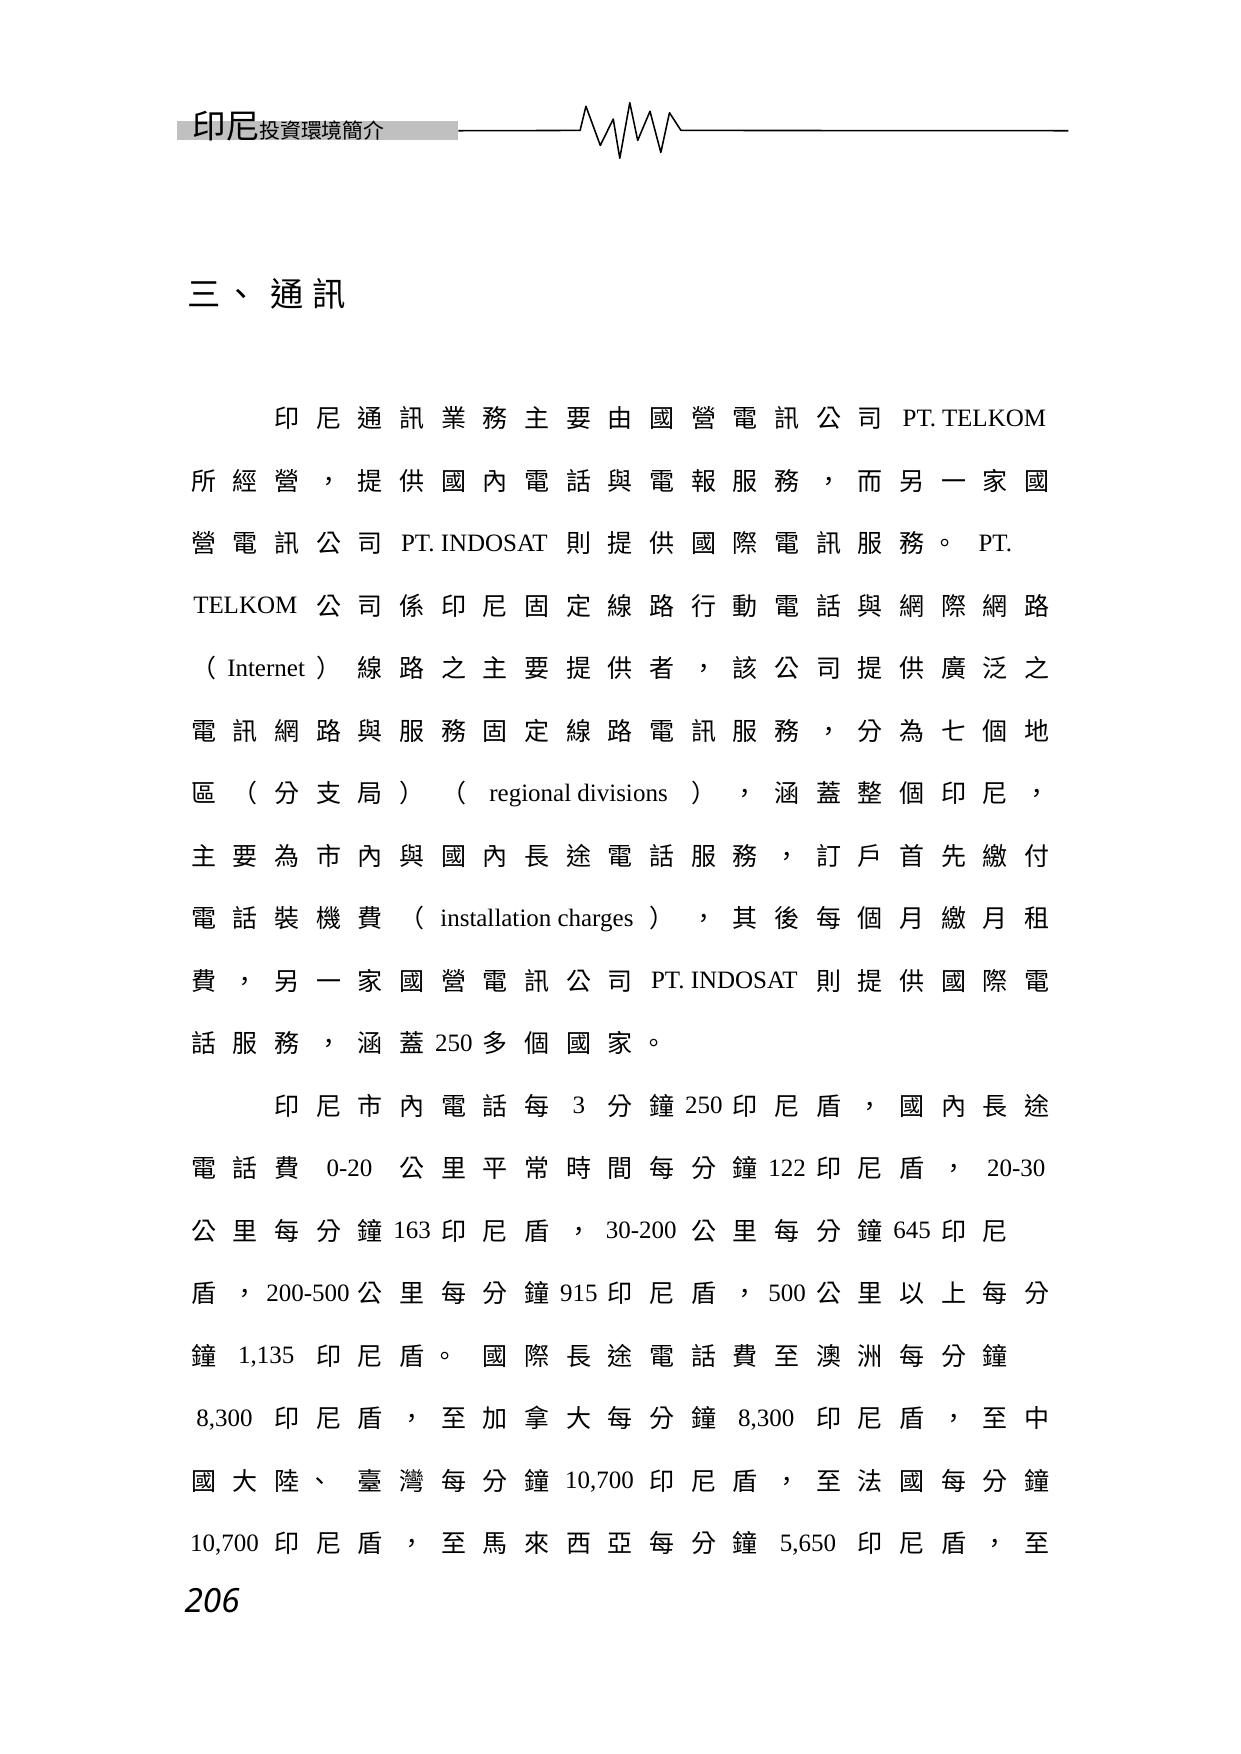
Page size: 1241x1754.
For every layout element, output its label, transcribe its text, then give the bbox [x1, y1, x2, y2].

text 印尼市內電話每3分鐘250印尼盾，國內長途電話費0-20公里平常時間每分鐘122印尼盾，20-30公里每分鐘163印尼盾，30-200公里每分鐘645印尼盾，200-500公里每分鐘915印尼盾，500公里以上每分鐘1,135印尼盾。國際長途電話費至澳洲每分鐘8,300印尼盾，至加拿大每分鐘8,300印尼盾，至中國大陸、臺灣每分鐘10,700印尼盾，至法國每分鐘10,700印尼盾，至馬來西亞每分鐘5,650印尼盾，至 [183, 1063, 1058, 1563]
text 印尼通訊業務主要由國營電訊公司PT. TELKOM所經營，提供國內電話與電報服務，而另一家國營電訊公司PT. INDOSAT則提供國際電訊服務。PT. TELKOM公司係印尼固定線路行動電話與網際網路（Internet）線路之主要提供者，該公司提供廣泛之電訊網路與服務固定線路電訊服務，分為七個地區（分支局）（regional divisions），涵蓋整個印尼，主要為市內與國內長途電話服務，訂戶首先繳付電話裝機費（installation charges），其後每個月繳月租費，另一家國營電訊公司PT. INDOSAT則提供國際電話服務，涵蓋250多個國家。 [183, 375, 1058, 1063]
text 三、通訊 [183, 250, 1058, 313]
